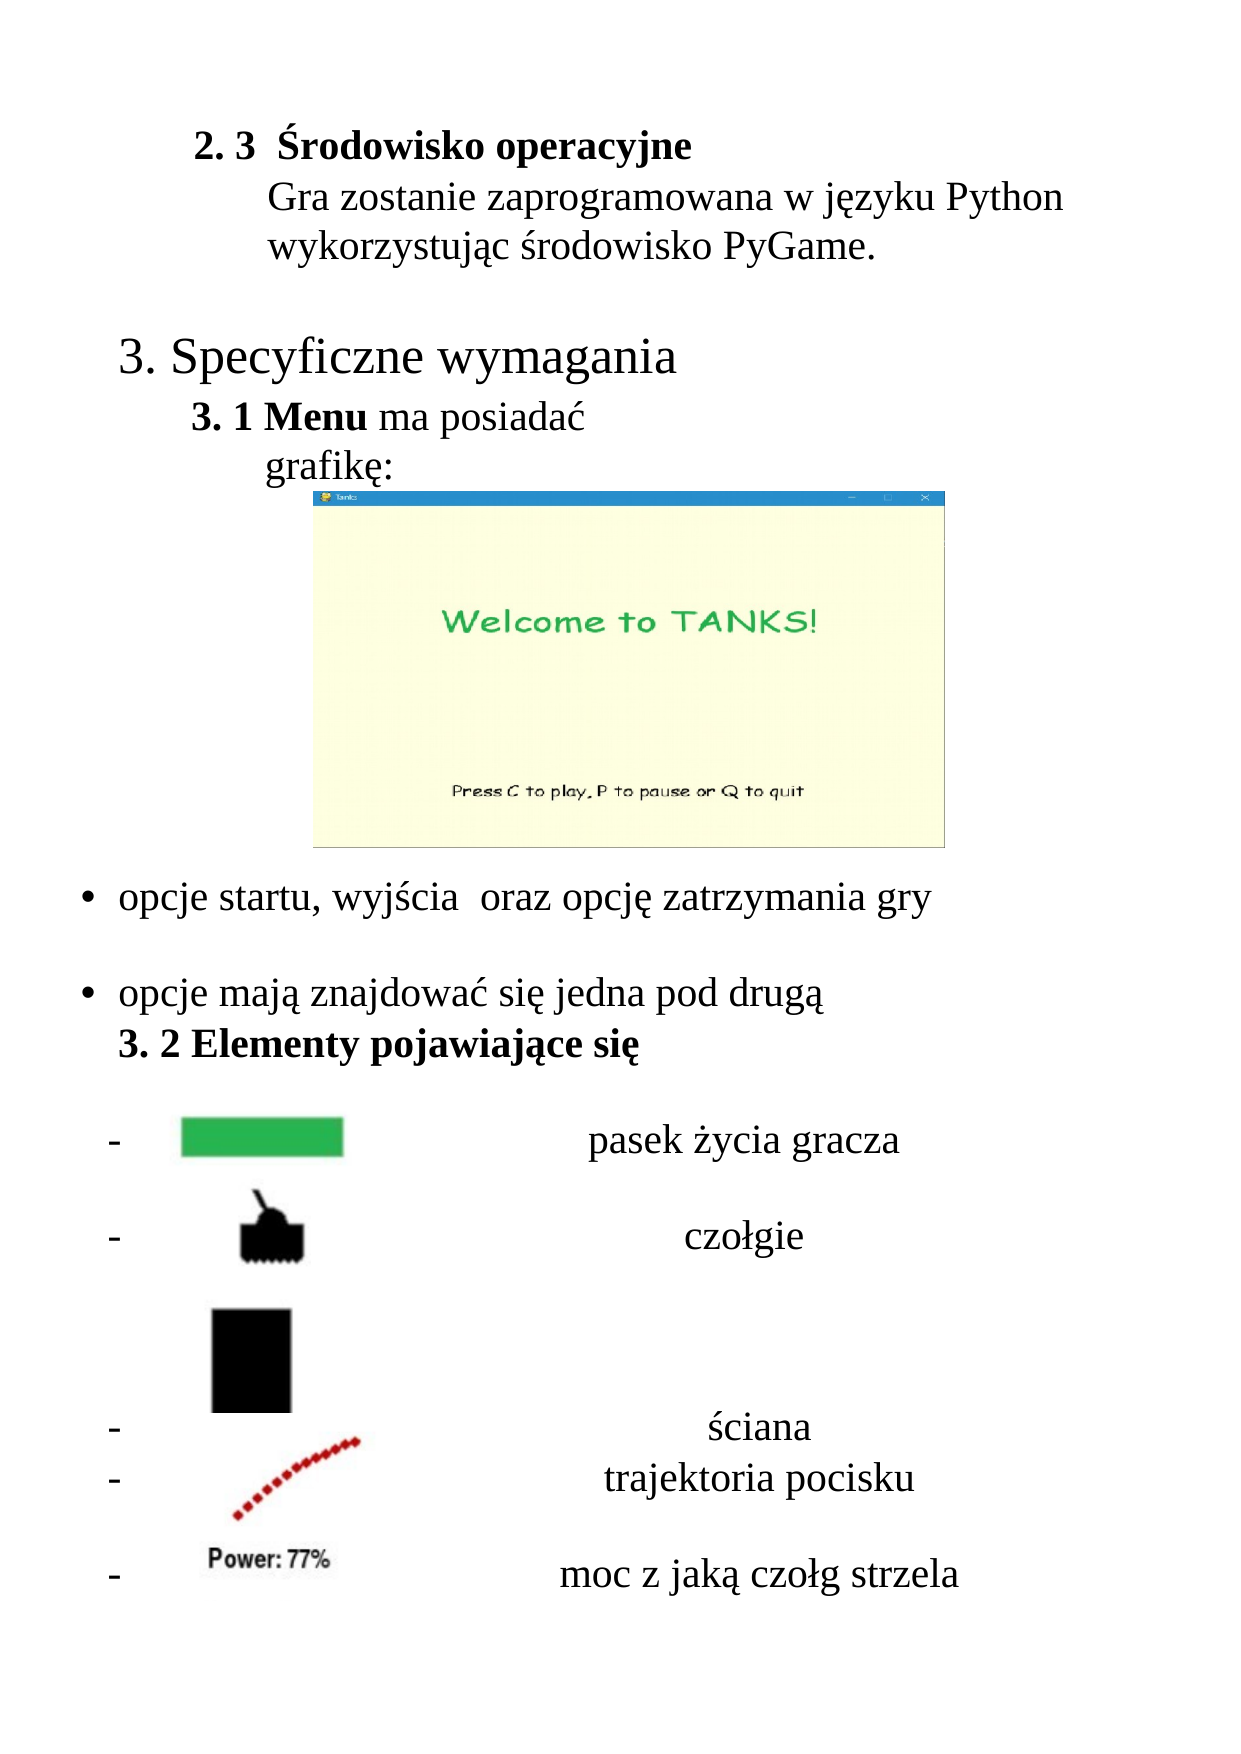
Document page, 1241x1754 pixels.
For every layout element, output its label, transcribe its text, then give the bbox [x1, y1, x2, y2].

list ściana [326, 1401, 1118, 1449]
list moc z jaką czołg strzela [401, 1548, 1118, 1596]
list opcje startu, wyjścia oraz opcję zatrzymania gry [81, 871, 1087, 919]
text 3. 1 Menu ma posiadać grafikę: [191, 391, 614, 488]
list [93, 1210, 226, 1258]
list opcje mają znajdować się jedna pod drugą [81, 967, 1087, 1015]
subtitle 2. 3 Środowisko operacyjne [193, 120, 926, 168]
list [93, 1401, 180, 1449]
text Gra zostanie zaprogramowana w języku Python wykorzystując środowisko PyGame. [267, 171, 1127, 269]
subtitle 3. 2 Elementy pojawiające się [118, 1019, 926, 1067]
list [93, 1548, 162, 1596]
list pasek życia gracza [370, 1114, 1118, 1162]
list [93, 1114, 145, 1162]
list czołgie [311, 1210, 1118, 1258]
list [93, 1452, 180, 1500]
list trajektoria pocisku [393, 1452, 1118, 1500]
subtitle 3. Specyficzne wymagania [118, 325, 1127, 385]
